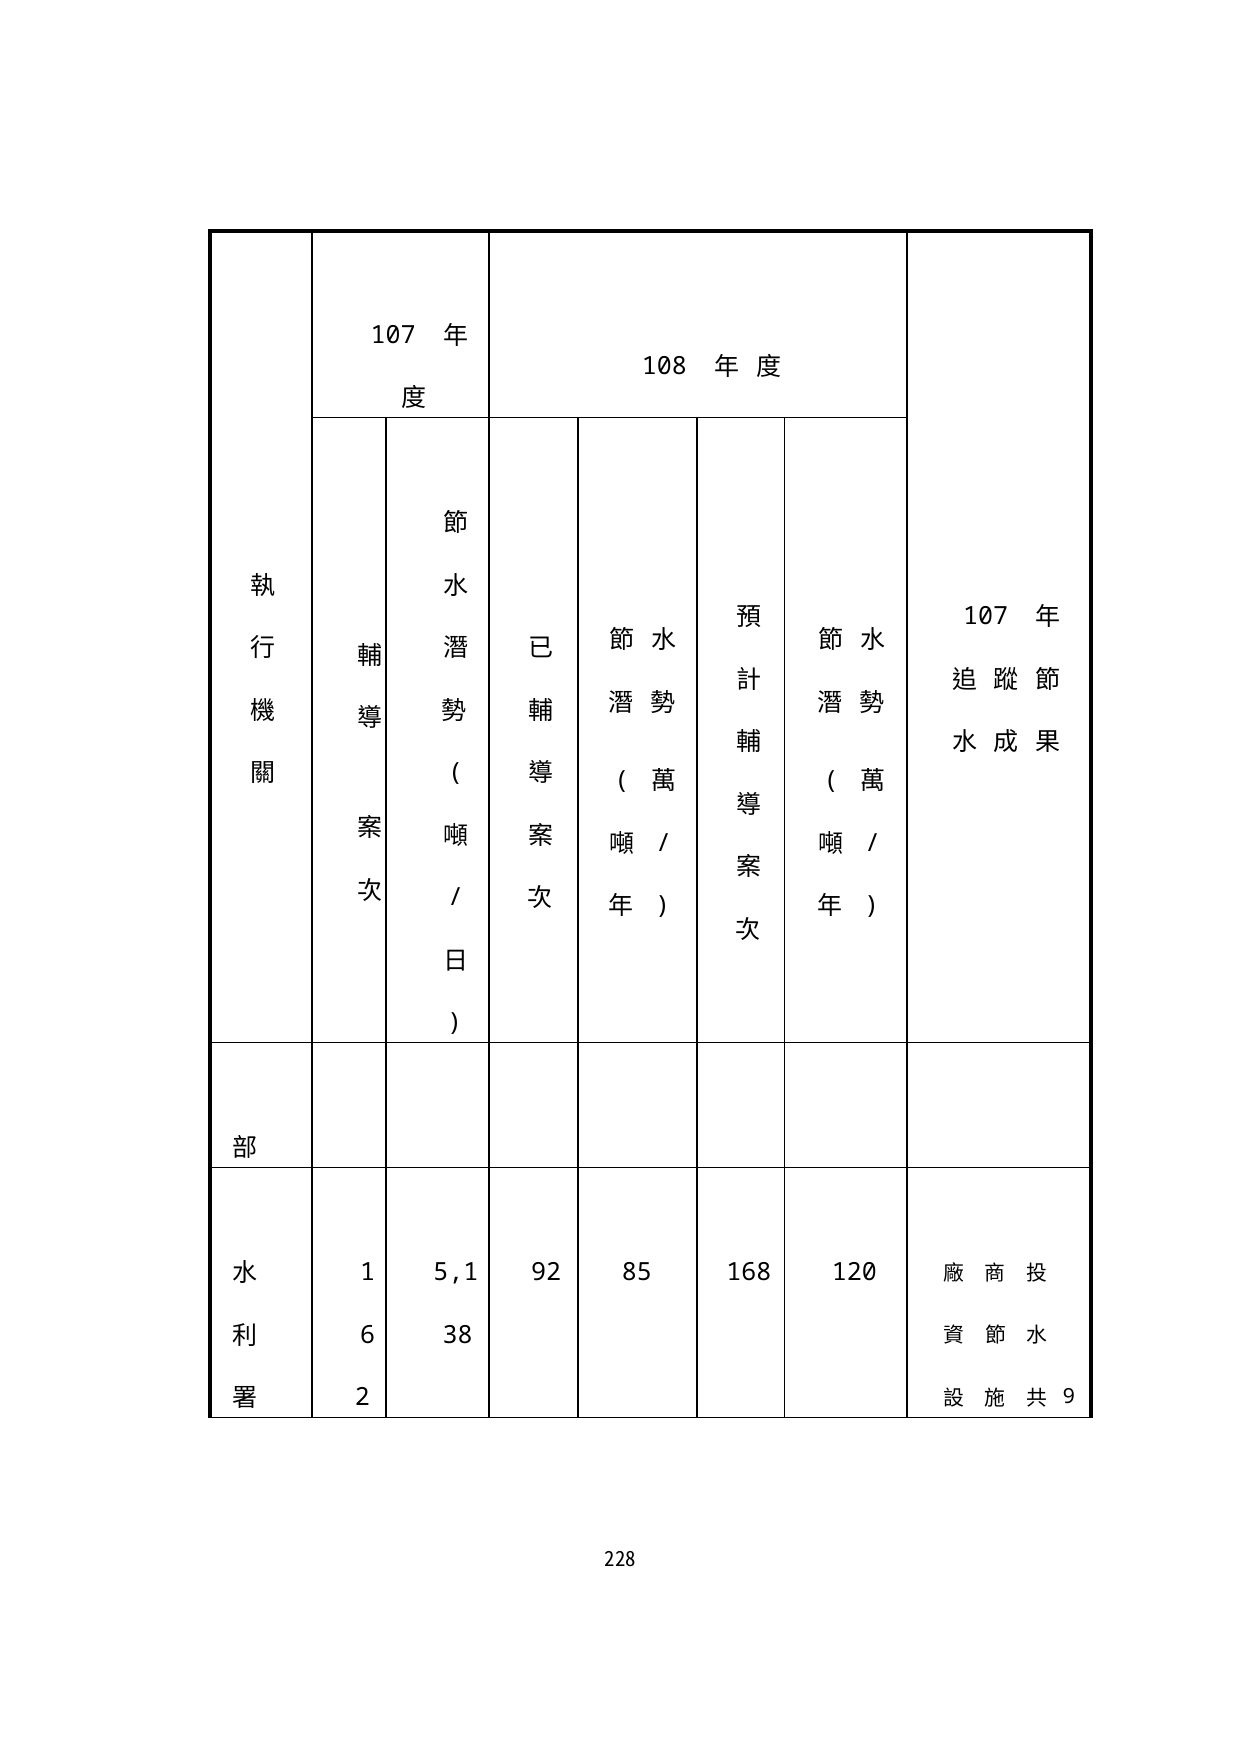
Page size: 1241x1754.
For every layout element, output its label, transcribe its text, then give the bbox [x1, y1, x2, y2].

table_header 執行 機關 [212, 233, 311, 1042]
table_cell 92 [490, 1168, 577, 1417]
table_cell 120 [785, 1168, 906, 1417]
table_header 108年度 [490, 233, 906, 417]
table_cell 85 [579, 1168, 696, 1417]
table_cell 162 [313, 1168, 385, 1417]
table_header 107年度 [313, 233, 488, 417]
table_cell 預計輔導案次 [698, 418, 784, 1042]
table_cell [387, 1043, 488, 1167]
table_cell 水利署 [212, 1168, 311, 1417]
table_header 107年追蹤節水成果 [908, 233, 1089, 1042]
table_cell 已輔導案次 [490, 418, 577, 1042]
table_cell [698, 1043, 784, 1167]
table_cell 輔導 案次 [313, 418, 385, 1042]
table_cell 節水潛勢 (噸/日) [387, 418, 488, 1042]
table_cell 廠商投資節水設施共9 [908, 1168, 1089, 1417]
table_cell 5,138 [387, 1168, 488, 1417]
table_cell 節水潛勢 (萬噸/年) [785, 418, 906, 1042]
table_cell 節水潛勢 (萬噸/年) [579, 418, 696, 1042]
table_cell 168 [698, 1168, 784, 1417]
table_cell [490, 1043, 577, 1167]
table_cell [785, 1043, 906, 1167]
table_cell [579, 1043, 696, 1167]
table_cell - [908, 1043, 1089, 1167]
table_cell 部 [212, 1043, 311, 1167]
table_cell [313, 1043, 385, 1167]
